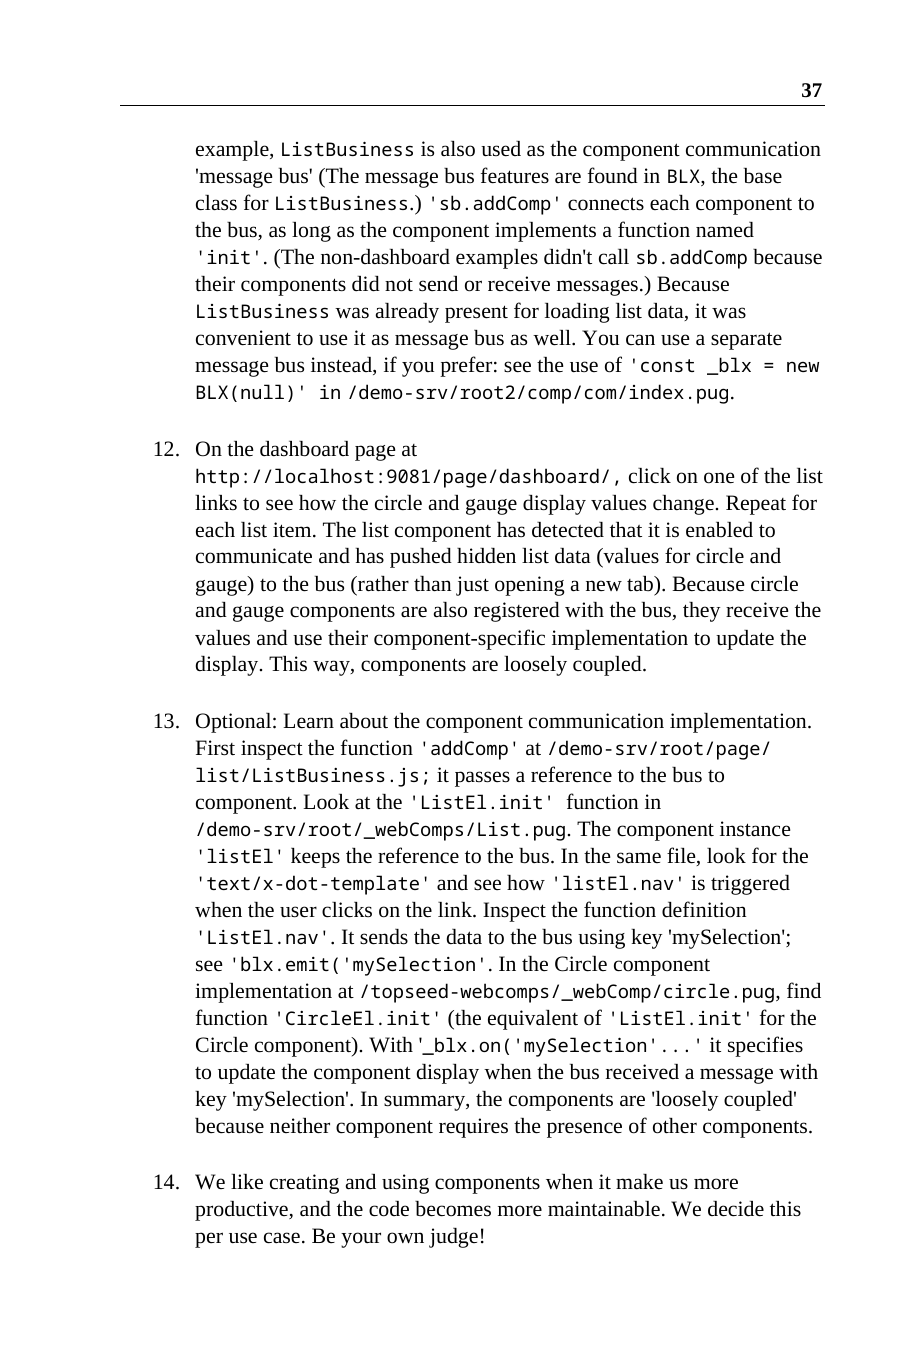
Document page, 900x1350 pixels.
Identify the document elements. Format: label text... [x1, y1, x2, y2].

list Optional: Learn about the component communication implementation. First inspect the function 'addComp' at /demo-srv/root/page/​list/​ListBusiness.js; it passes a reference to the bus to component. Look at the 'ListEl.init' function in /demo-srv/root/_webComps/List.pug. The component instance 'listEl' keeps the reference to the bus. In the same file, look for the 'text/x-dot-template' and see how 'listEl.nav' is triggered when the user clicks on the link. Inspect the function definition 'ListEl.nav'. It sends the data to the bus using key 'mySelection'; see 'blx.emit('mySelection'. In the Circle component implementation at /topseed-webcomps/_webComp/circle.pug, find function 'CircleEl.init' (the equivalent of 'ListEl.init' for the Circle component). With '_blx.on('mySelection'...' it specifies to update the component display when the bus received a message with key 'mySelection'. In summary, the components are 'loosely coupled' because neither component requires the presence of other components. [150, 707, 825, 1138]
list example, ListBusiness is also used as the component communication 'message bus' (The message bus features are found in BLX, the base class for ListBusiness.) 'sb.addComp' connects each component to the bus, as long as the component implements a function named 'init'. (The non-dashboard examples didn't call sb.addComp because their components did not send or receive messages.) Because ListBusiness was already present for loading list data, it was convenient to use it as message bus as well. You can use a separate message bus instead, if you prefer: see the use of 'const _blx = new BLX(null)' in /demo-srv/root2/comp/com/index.pug. [150, 135, 825, 405]
list We like creating and using components when it make us more productive, and the code becomes more maintainable. We decide this per use case. Be your own judge! [150, 1168, 825, 1249]
list On the dashboard page at http://localhost:9081/page/dashboard/, click on one of the list links to see how the circle and gauge display values change. Repeat for each list item. The list component has detected that it is enabled to communicate and has pushed hidden list data (values for circle and gauge) to the bus (rather than just opening a new tab). Because circle and gauge components are also registered with the bus, they receive the values and use their component-specific implementation to update the display. This way, components are loosely coupled. [150, 434, 825, 677]
